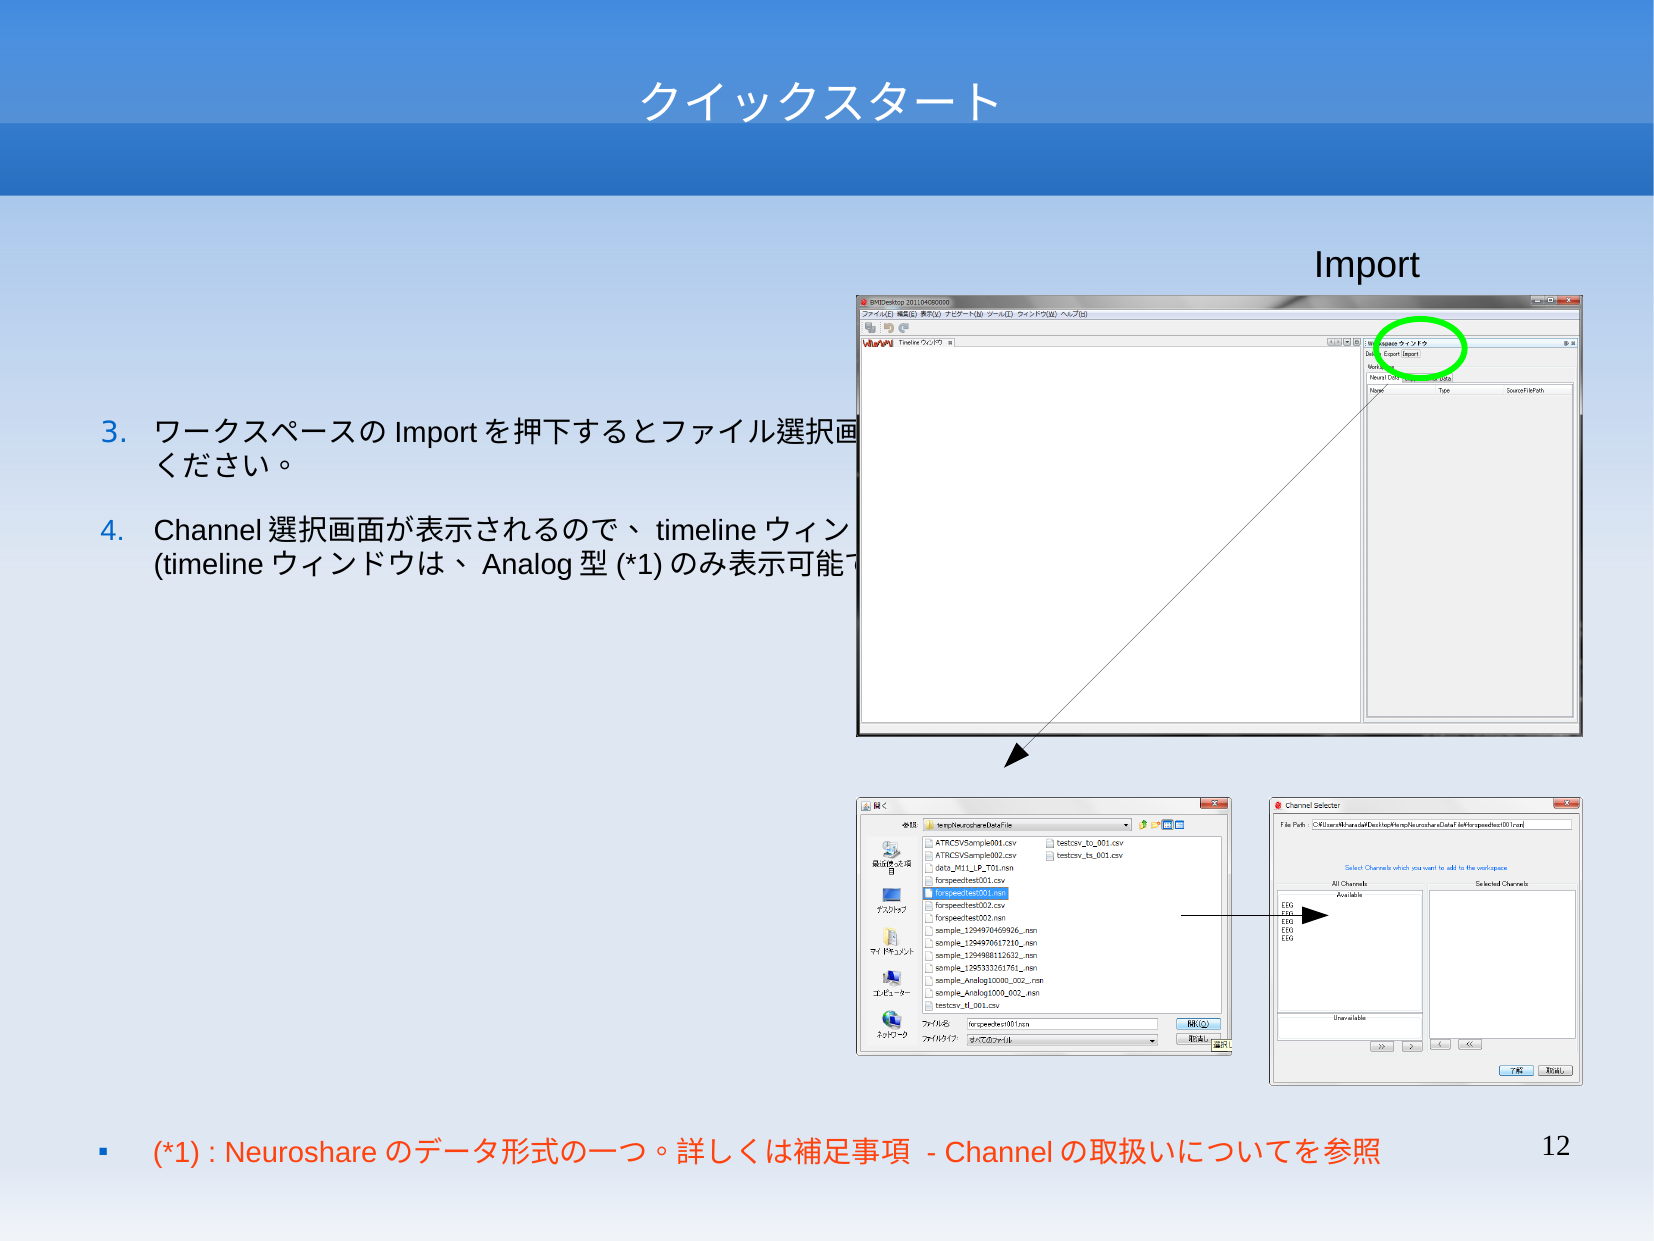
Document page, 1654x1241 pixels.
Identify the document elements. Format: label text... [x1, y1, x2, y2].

text_box (*1) : Neuroshareのデータ形式の一つ。詳しくは補足事項 - Channelの取扱いについてを参照 [81, 1134, 1388, 1170]
title クイックスタート [76, 0, 1565, 208]
list ワークスペースのImportを押下するとファイル選択画面が表示されるので、任意のNeuroshareを選択してください。 Channel選択画面が表示されるので、timelineウィンドウに表示させたいChannelを選択してください。(timelineウィンドウは、Analog型(*1)のみ表示可能です。) [82, 290, 809, 1109]
picture [0, 0, 1654, 1241]
text_box Import [1299, 236, 1436, 294]
